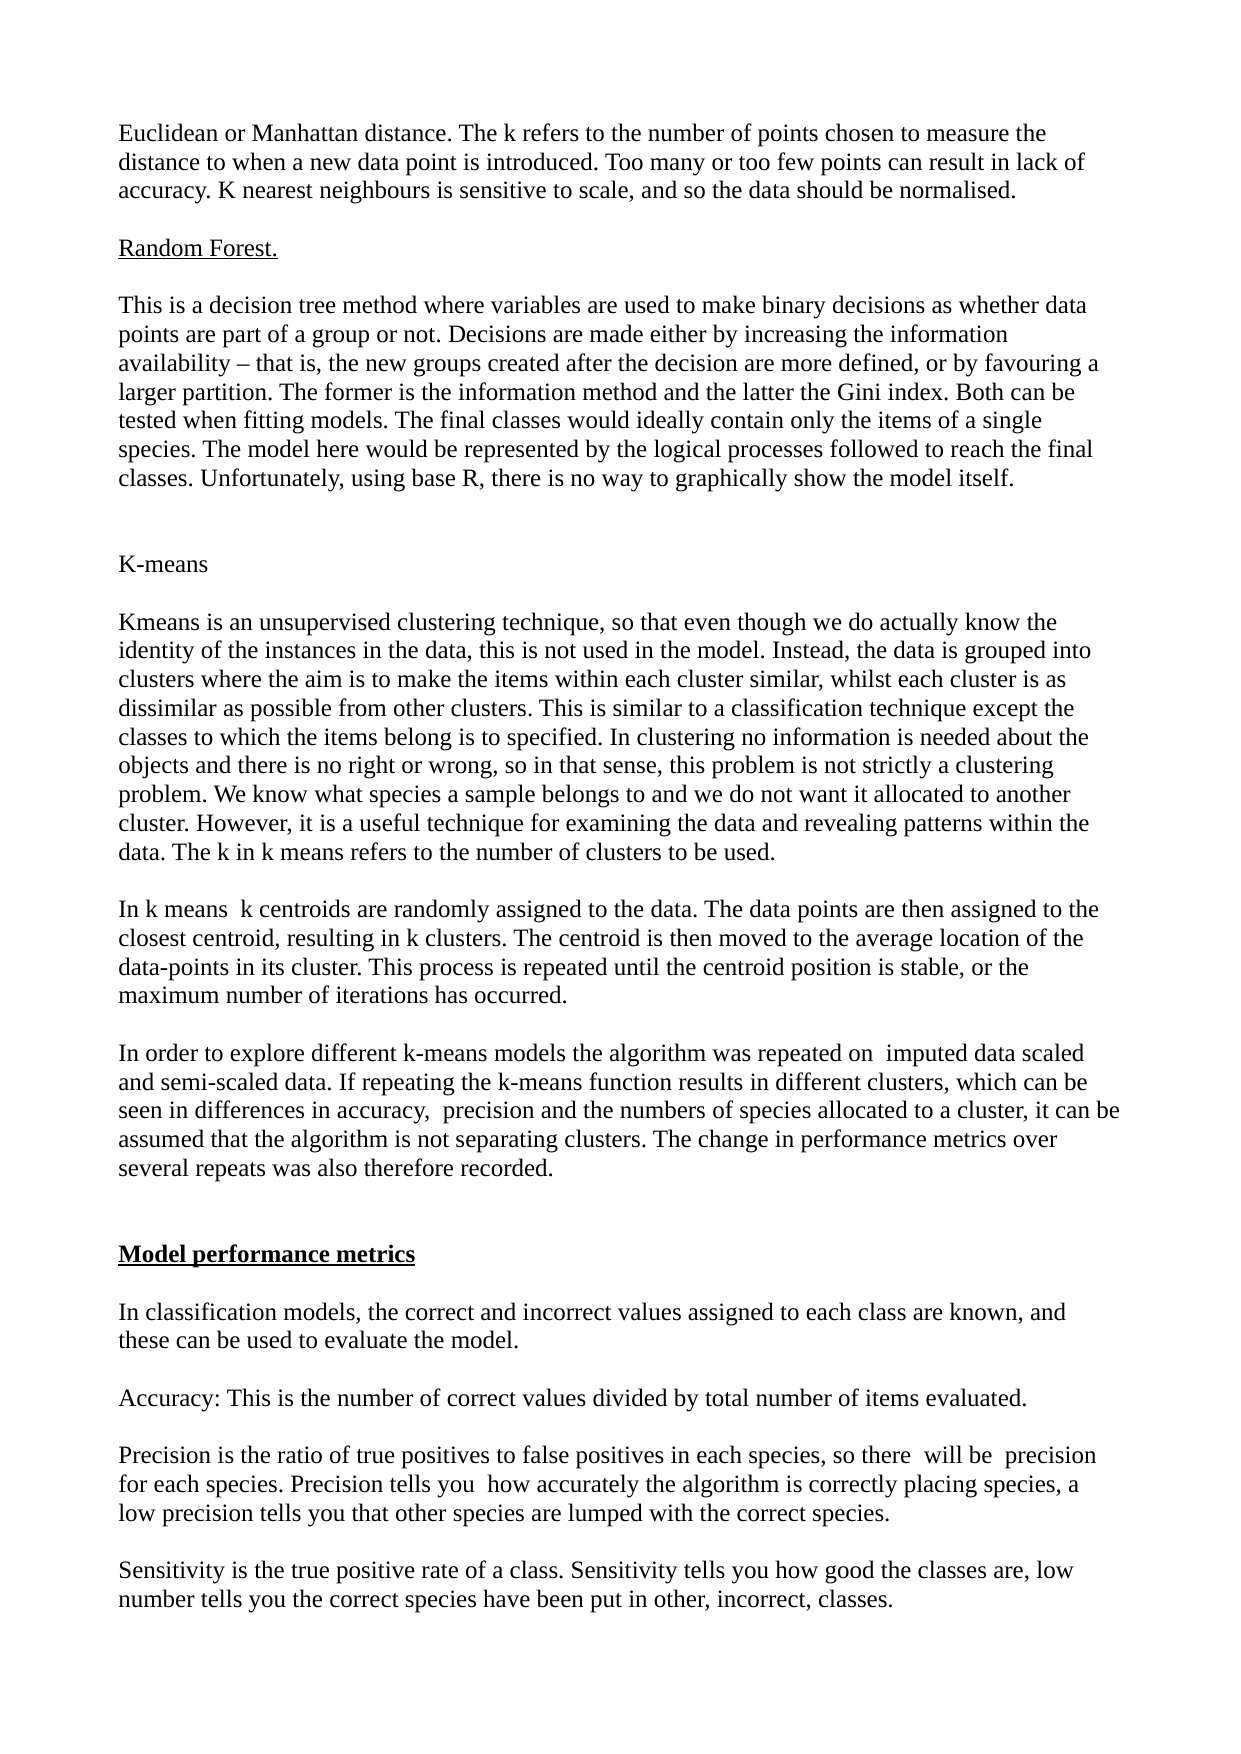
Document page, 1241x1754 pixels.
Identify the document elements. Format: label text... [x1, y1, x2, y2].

text In order to explore different k-means models the algorithm was repeated on imputed data scaled and semi-scaled data. If repeating the k-means function results in different clusters, which can be seen in differences in accuracy, precision and the numbers of species allocated to a cluster, it can be assumed that the algorithm is not separating clusters. The change in performance metrics over several repeats was also therefore recorded. [118, 1038, 1122, 1182]
text This is a decision tree method where variables are used to make binary decisions as whether data points are part of a group or not. Decisions are made either by increasing the information availability – that is, the new groups created after the decision are more defined, or by favouring a larger partition. The former is the information method and the latter the Gini index. Both can be tested when fitting models. The final classes would ideally contain only the items of a single species. The model here would be represented by the logical processes followed to reach the final classes. Unfortunately, using base R, there is no way to graphically show the model itself. [118, 291, 1122, 492]
text Kmeans is an unsupervised clustering technique, so that even though we do actually know the identity of the instances in the data, this is not used in the model. Instead, the data is grouped into clusters where the aim is to make the items within each cluster similar, whilst each cluster is as dissimilar as possible from other clusters. This is similar to a classification technique except the classes to which the items belong is to specified. In clustering no information is needed about the objects and there is no right or wrong, so in that sense, this problem is not strictly a clustering problem. We know what species a sample belongs to and we do not want it allocated to another cluster. However, it is a useful technique for examining the data and revealing patterns within the data. The k in k means refers to the number of clusters to be used. [118, 607, 1122, 866]
text Random Forest. [118, 233, 1122, 262]
text Precision is the ratio of true positives to false positives in each species, so there will be precision for each species. Precision tells you how accurately the algorithm is correctly placing species, a low precision tells you that other species are lumped with the correct species. [118, 1441, 1122, 1527]
text In k means k centroids are randomly assigned to the data. The data points are then assigned to the closest centroid, resulting in k clusters. The centroid is then moved to the average location of the data-points in its cluster. This process is repeated until the centroid position is stable, or the maximum number of iterations has occurred. [118, 894, 1122, 1009]
text In classification models, the correct and incorrect values assigned to each class are known, and these can be used to evaluate the model. [118, 1297, 1122, 1354]
text Accuracy: This is the number of correct values divided by total number of items evaluated. [118, 1383, 1122, 1412]
text Sensitivity is the true positive rate of a class. Sensitivity tells you how good the classes are, low number tells you the correct species have been put in other, incorrect, classes. [118, 1556, 1122, 1613]
text Model performance metrics [118, 1239, 1122, 1268]
text K-means [118, 549, 1122, 578]
text Euclidean or Manhattan distance. The k refers to the number of points chosen to measure the distance to when a new data point is introduced. Too many or too few points can result in lack of accuracy. K nearest neighbours is sensitive to scale, and so the data should be normalised. [118, 118, 1122, 204]
